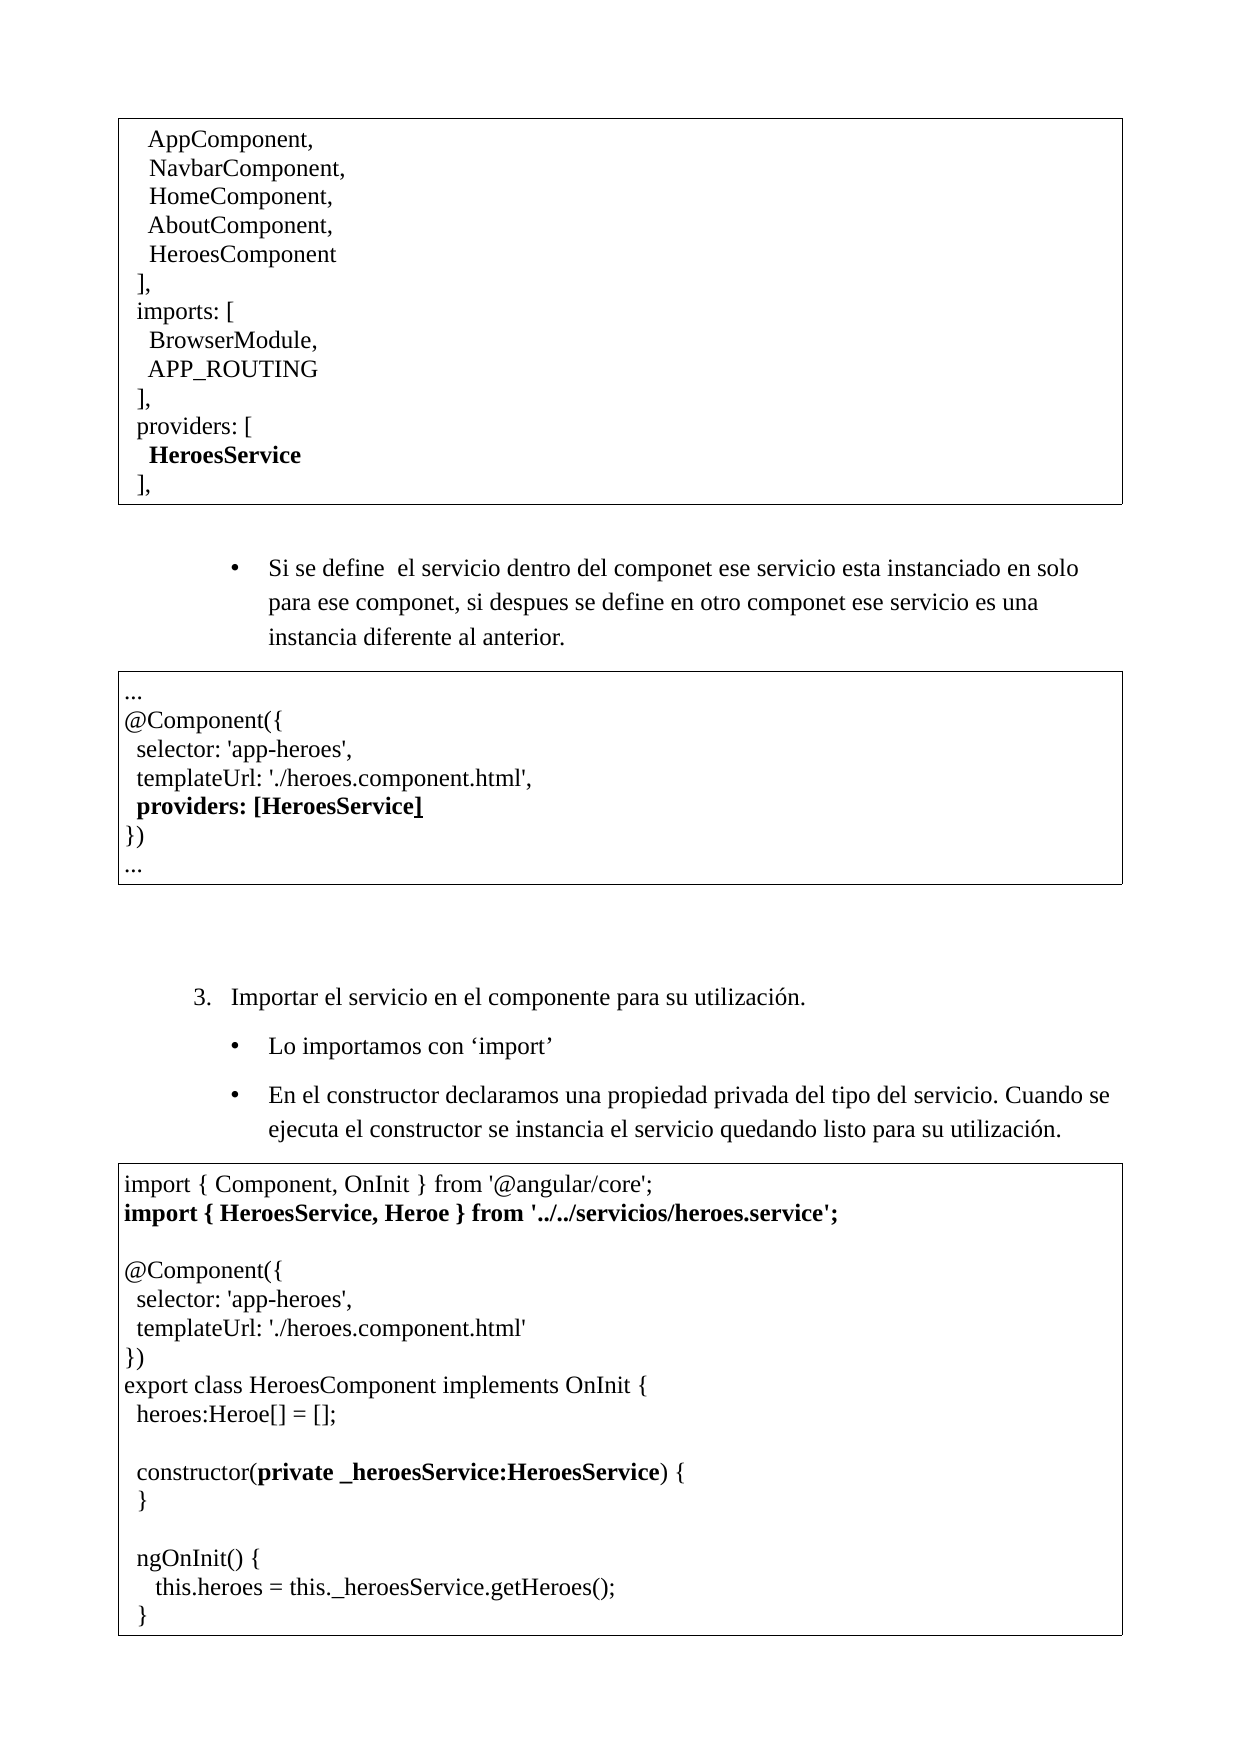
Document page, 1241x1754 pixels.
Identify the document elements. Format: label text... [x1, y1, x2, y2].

list En el constructor declaramos una propiedad privada del tipo del servicio. Cuando se ejecuta el constructor se instancia el servicio quedando listo para su utilización. [231, 1080, 1122, 1143]
list Importar el servicio en el componente para su utilización. [193, 982, 1122, 1010]
table_header import { Component, OnInit } from '@angular/core'; import { HeroesService, Heroe } from '../../servicios/heroes.service'; @Component({ selector: 'app-heroes', templateUrl: './heroes.component.html' }) export class HeroesComponent implements OnInit { heroes:Heroe[] = []; constructor(private _heroesService:HeroesService) { } ngOnInit() { this.heroes = this._heroesService.getHeroes(); } [119, 1164, 1122, 1635]
table_header AppComponent, NavbarComponent, HomeComponent, AboutComponent, HeroesComponent ], imports: [ BrowserModule, APP_ROUTING ], providers: [ HeroesService ], [119, 119, 1122, 503]
list Si se define el servicio dentro del componet ese servicio esta instanciado en solo para ese componet, si despues se define en otro componet ese servicio es una instancia diferente al anterior. [231, 553, 1122, 650]
list Lo importamos con ‘import’ [231, 1031, 1122, 1059]
table_header ... @Component({ selector: 'app-heroes', templateUrl: './heroes.component.html', providers: [HeroesService] }) ... [119, 672, 1122, 883]
